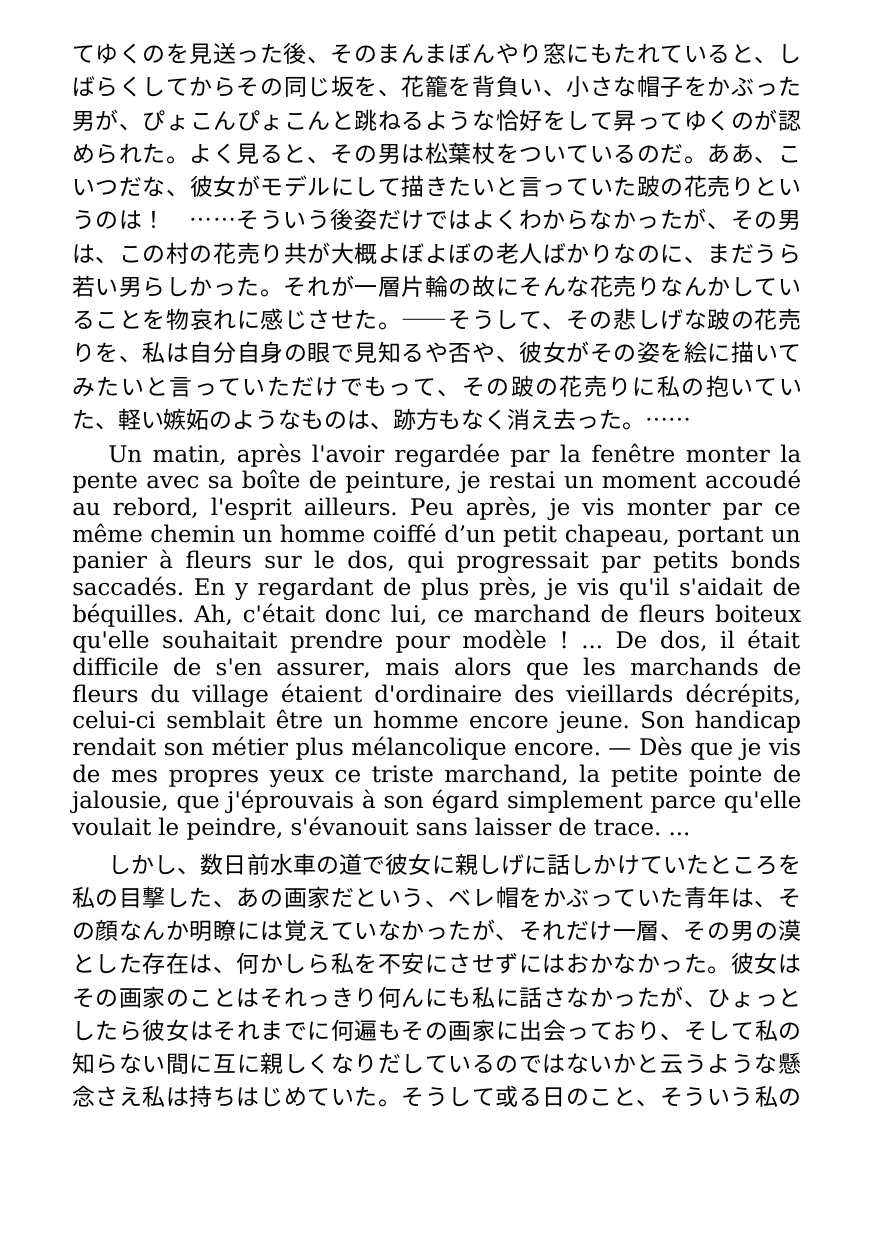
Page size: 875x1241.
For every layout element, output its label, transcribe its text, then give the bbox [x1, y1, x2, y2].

text Un matin, après l'avoir regardée par la fenêtre monter la pente avec sa boîte de peinture, je restai un moment accoudé au rebord, l'esprit ailleurs. Peu après, je vis monter par ce même chemin un homme coiffé d’un petit chapeau, portant un panier à fleurs sur le dos, qui progressait par petits bonds saccadés. En y regardant de plus près, je vis qu'il s'aidait de béquilles. Ah, c'était donc lui, ce marchand de fleurs boiteux qu'elle souhaitait prendre pour modèle ! ... De dos, il était difficile de s'en assurer, mais alors que les marchands de fleurs du village étaient d'ordinaire des vieillards décrépits, celui-ci semblait être un homme encore jeune. Son handicap rendait son métier plus mélancolique encore. — Dès que je vis de mes propres yeux ce triste marchand, la petite pointe de jalousie, que j'éprouvais à son égard simplement parce qu'elle voulait le peindre, s'évanouit sans laisser de trace. ... [72, 441, 802, 841]
text しかし、数日前水車の道で彼女に親しげに話しかけていたところを私の目撃した、あの画家だという、ベレ帽をかぶっていた青年は、その顔なんか明瞭には覚えていなかったが、それだけ一層、その男の漠とした存在は、何かしら私を不安にさせずにはおかなかった。彼女はその画家のことはそれっきり何んにも私に話さなかったが、ひょっとしたら彼女はそれまでに何遍もその画家に出会っており、そして私の知らない間に互に親しくなりだしているのではないかと云うような懸念さえ私は持ちはじめていた。そうして或る日のこと、そういう私の [72, 847, 802, 1112]
text てゆくのを見送った後、そのまんまぼんやり窓にもたれていると、しばらくしてからその同じ坂を、花籠を背負い、小さな帽子をかぶった男が、ぴょこんぴょこんと跳ねるような恰好をして昇ってゆくのが認められた。よく見ると、その男は松葉杖をついているのだ。ああ、こいつだな、彼女がモデルにして描きたいと言っていた跛の花売りというのは！ ……そういう後姿だけではよくわからなかったが、その男は、この村の花売り共が大概よぼよぼの老人ばかりなのに、まだうら若い男らしかった。それが一層片輪の故にそんな花売りなんかしていることを物哀れに感じさせた。――そうして、その悲しげな跛の花売りを、私は自分自身の眼で見知るや否や、彼女がその姿を絵に描いてみたいと言っていただけでもって、その跛の花売りに私の抱いていた、軽い嫉妬のようなものは、跡方もなく消え去った。…… [72, 36, 802, 435]
